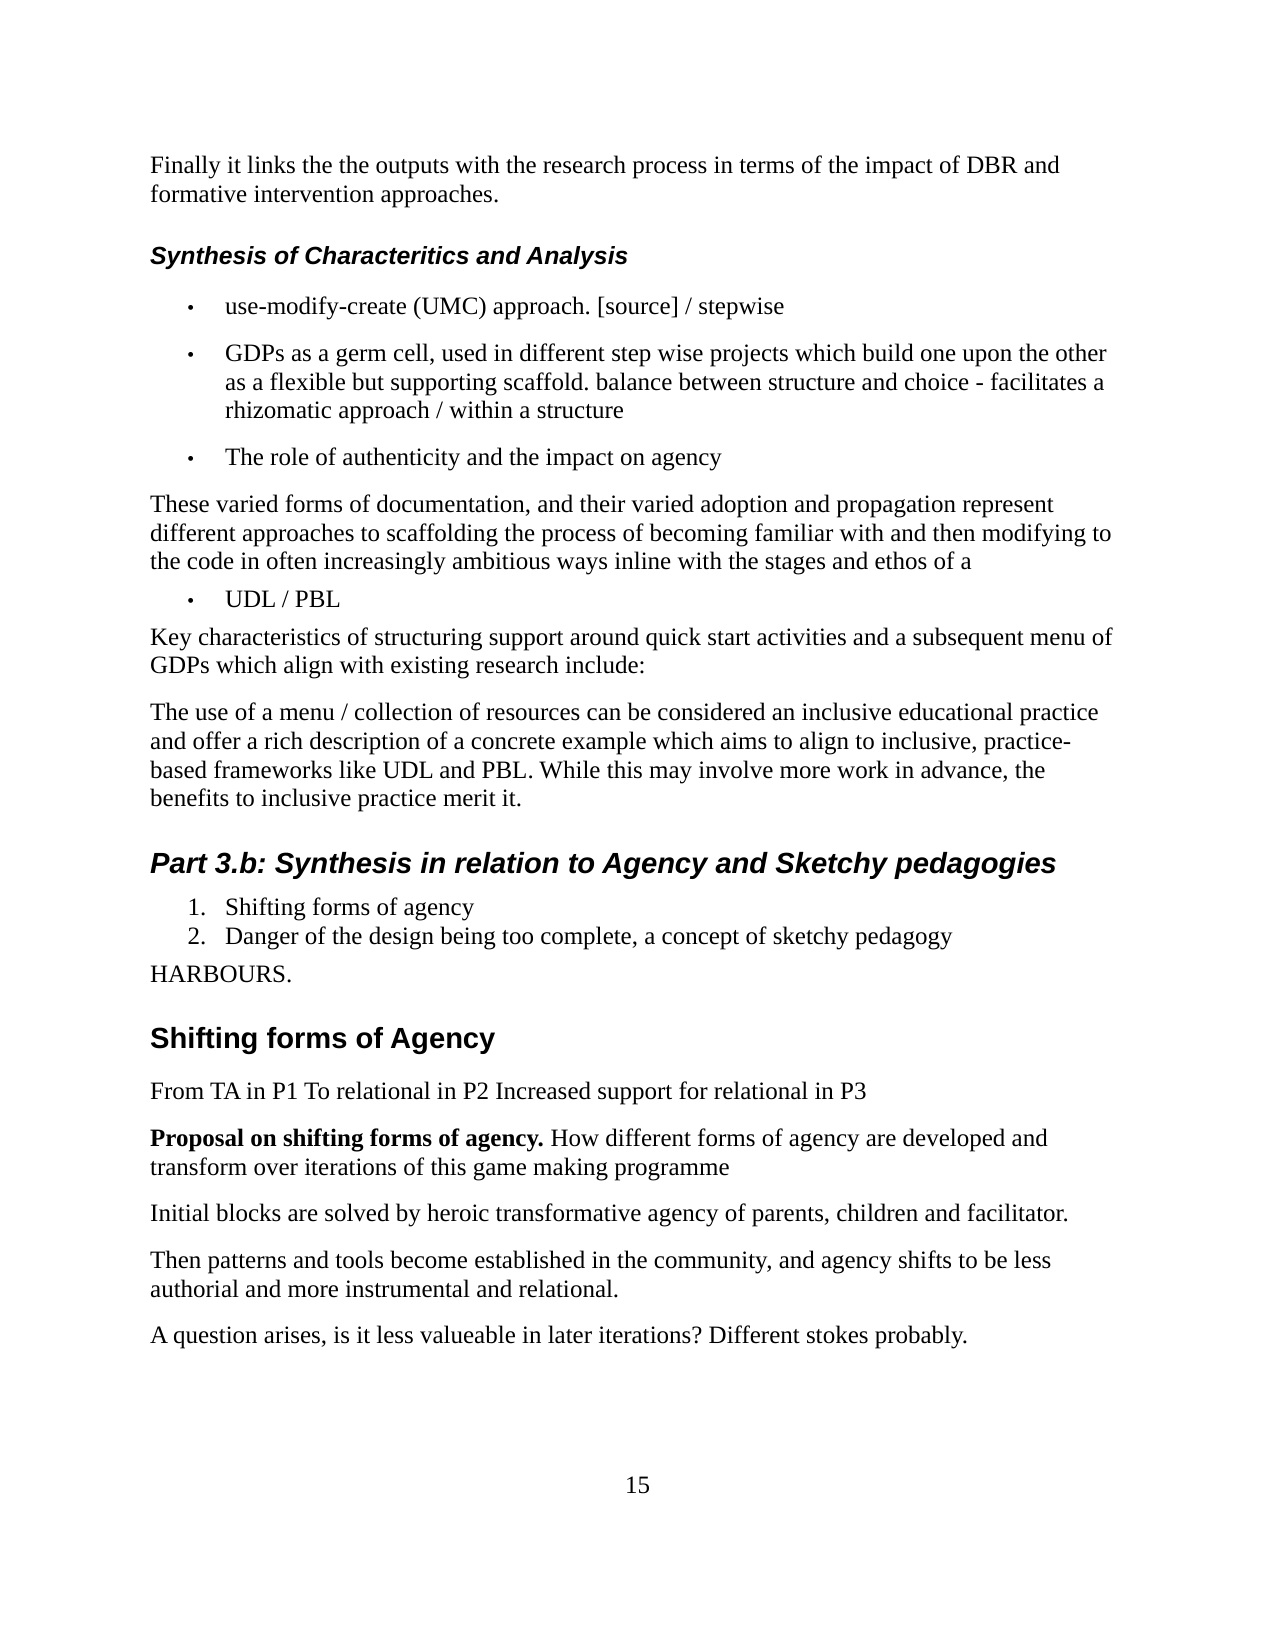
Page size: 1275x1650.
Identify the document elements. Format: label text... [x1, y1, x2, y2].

text These varied forms of documentation, and their varied adoption and propagation represent different approaches to scaffolding the process of becoming familiar with and then modifying to the code in often increasingly ambitious ways inline with the stages and ethos of a [150, 489, 1125, 575]
subtitle Shifting forms of Agency [150, 1021, 1125, 1055]
list GDPs as a germ cell, used in different step wise projects which build one upon the other as a flexible but supporting scaffold. balance between structure and choice - facilitates a rhizomatic approach / within a structure [187, 338, 1125, 424]
text Key characteristics of structuring support around quick start activities and a subsequent menu of GDPs which align with existing research include: [150, 622, 1125, 679]
text A question arises, is it less valueable in later iterations? Different stokes probably. [150, 1321, 1125, 1349]
list UDL / PBL [187, 584, 1125, 613]
list Shifting forms of agency [187, 892, 1125, 921]
list Danger of the design being too complete, a concept of sketchy pedagogy [187, 921, 1125, 950]
text HARBOURS. [150, 959, 1125, 987]
text Finally it links the the outputs with the research process in terms of the impact of DBR and formative intervention approaches. [150, 150, 1125, 207]
list use-modify-create (UMC) approach. [source] / stepwise [187, 291, 1125, 320]
text From TA in P1 To relational in P2 Increased support for relational in P3 [150, 1076, 1125, 1105]
text Proposal on shifting forms of agency. How different forms of agency are developed and transform over iterations of this game making programme [150, 1123, 1125, 1181]
text Then patterns and tools become established in the community, and agency shifts to be less authorial and more instrumental and relational. [150, 1245, 1125, 1303]
list The role of authenticity and the impact on agency [187, 442, 1125, 471]
subtitle Part 3.b: Synthesis in relation to Agency and Sketchy pedagogies [150, 846, 1125, 880]
text Initial blocks are solved by heroic transformative agency of parents, children and facilitator. [150, 1198, 1125, 1227]
text The use of a menu / collection of resources can be considered an inclusive educational practice and offer a rich description of a concrete example which aims to align to inclusive, practice-based frameworks like UDL and PBL. While this may involve more work in advance, the benefits to inclusive practice merit it. [150, 697, 1125, 812]
subtitle Synthesis of Characteritics and Analysis [150, 241, 1125, 270]
